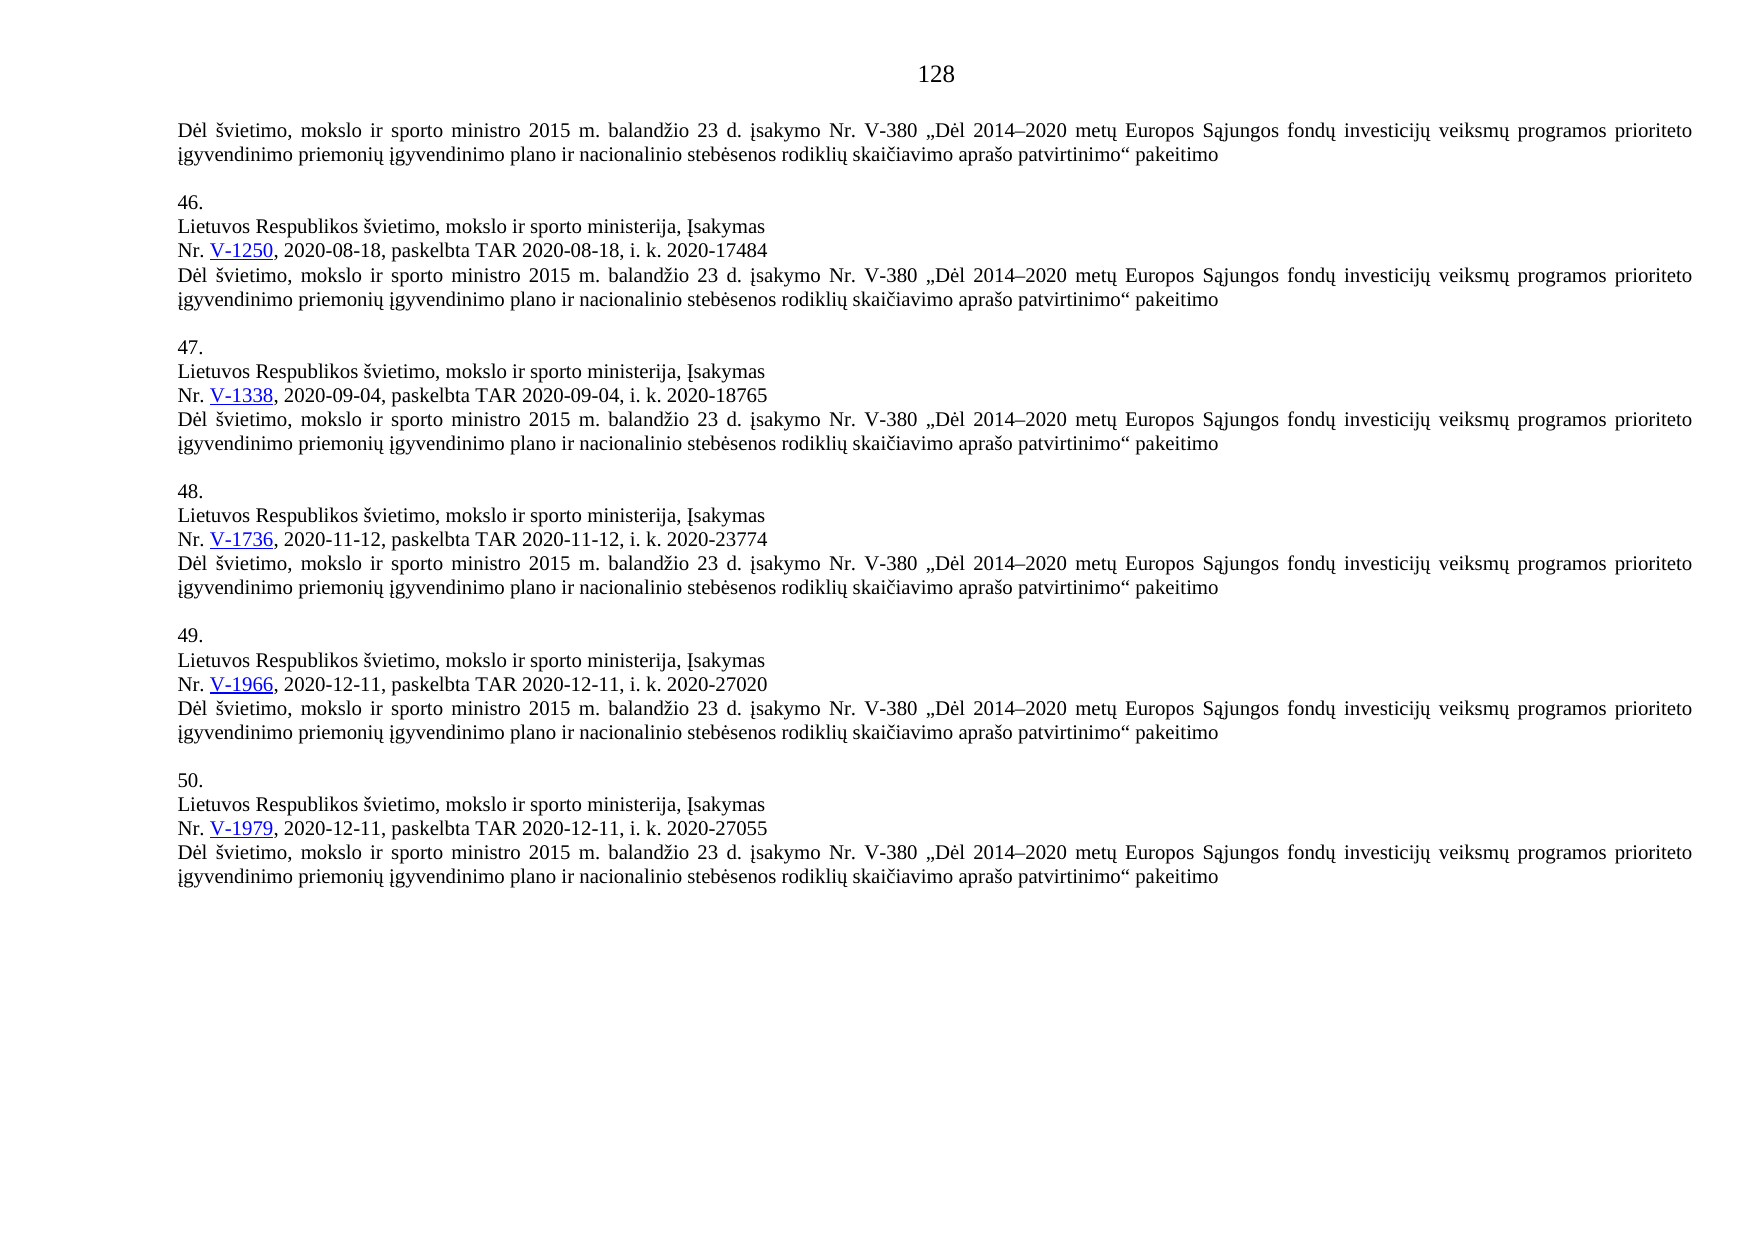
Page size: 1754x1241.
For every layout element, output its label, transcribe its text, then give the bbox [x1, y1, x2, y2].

text Dėl švietimo, mokslo ir sporto ministro 2015 m. balandžio 23 d. įsakymo Nr. V-380 „Dėl 2014–2020 metų Europos Sąjungos fondų investicijų veiksmų programos prioriteto įgyvendinimo priemonių įgyvendinimo plano ir nacionalinio stebėsenos rodiklių skaičiavimo aprašo patvirtinimo“ pakeitimo [177, 118, 1695, 166]
text Dėl švietimo, mokslo ir sporto ministro 2015 m. balandžio 23 d. įsakymo Nr. V-380 „Dėl 2014–2020 metų Europos Sąjungos fondų investicijų veiksmų programos prioriteto įgyvendinimo priemonių įgyvendinimo plano ir nacionalinio stebėsenos rodiklių skaičiavimo aprašo patvirtinimo“ pakeitimo [177, 407, 1695, 455]
text Lietuvos Respublikos švietimo, mokslo ir sporto ministerija, Įsakymas [177, 214, 1695, 238]
text Dėl švietimo, mokslo ir sporto ministro 2015 m. balandžio 23 d. įsakymo Nr. V-380 „Dėl 2014–2020 metų Europos Sąjungos fondų investicijų veiksmų programos prioriteto įgyvendinimo priemonių įgyvendinimo plano ir nacionalinio stebėsenos rodiklių skaičiavimo aprašo patvirtinimo“ pakeitimo [177, 840, 1695, 888]
text Nr. V-1736, 2020-11-12, paskelbta TAR 2020-11-12, i. k. 2020-23774 [177, 527, 1695, 551]
text Lietuvos Respublikos švietimo, mokslo ir sporto ministerija, Įsakymas [177, 359, 1695, 383]
text Dėl švietimo, mokslo ir sporto ministro 2015 m. balandžio 23 d. įsakymo Nr. V-380 „Dėl 2014–2020 metų Europos Sąjungos fondų investicijų veiksmų programos prioriteto įgyvendinimo priemonių įgyvendinimo plano ir nacionalinio stebėsenos rodiklių skaičiavimo aprašo patvirtinimo“ pakeitimo [177, 551, 1695, 599]
text 46. [177, 190, 1695, 214]
text Lietuvos Respublikos švietimo, mokslo ir sporto ministerija, Įsakymas [177, 792, 1695, 816]
text Lietuvos Respublikos švietimo, mokslo ir sporto ministerija, Įsakymas [177, 503, 1695, 527]
text Dėl švietimo, mokslo ir sporto ministro 2015 m. balandžio 23 d. įsakymo Nr. V-380 „Dėl 2014–2020 metų Europos Sąjungos fondų investicijų veiksmų programos prioriteto įgyvendinimo priemonių įgyvendinimo plano ir nacionalinio stebėsenos rodiklių skaičiavimo aprašo patvirtinimo“ pakeitimo [177, 262, 1695, 311]
text Nr. V-1338, 2020-09-04, paskelbta TAR 2020-09-04, i. k. 2020-18765 [177, 383, 1695, 407]
text Nr. V-1250, 2020-08-18, paskelbta TAR 2020-08-18, i. k. 2020-17484 [177, 238, 1695, 262]
text Nr. V-1966, 2020-12-11, paskelbta TAR 2020-12-11, i. k. 2020-27020 [177, 672, 1695, 696]
text 48. [177, 479, 1695, 503]
text 50. [177, 768, 1695, 792]
text Nr. V-1979, 2020-12-11, paskelbta TAR 2020-12-11, i. k. 2020-27055 [177, 816, 1695, 840]
text 49. [177, 623, 1695, 647]
text Lietuvos Respublikos švietimo, mokslo ir sporto ministerija, Įsakymas [177, 647, 1695, 672]
text 47. [177, 335, 1695, 359]
text Dėl švietimo, mokslo ir sporto ministro 2015 m. balandžio 23 d. įsakymo Nr. V-380 „Dėl 2014–2020 metų Europos Sąjungos fondų investicijų veiksmų programos prioriteto įgyvendinimo priemonių įgyvendinimo plano ir nacionalinio stebėsenos rodiklių skaičiavimo aprašo patvirtinimo“ pakeitimo [177, 696, 1695, 744]
